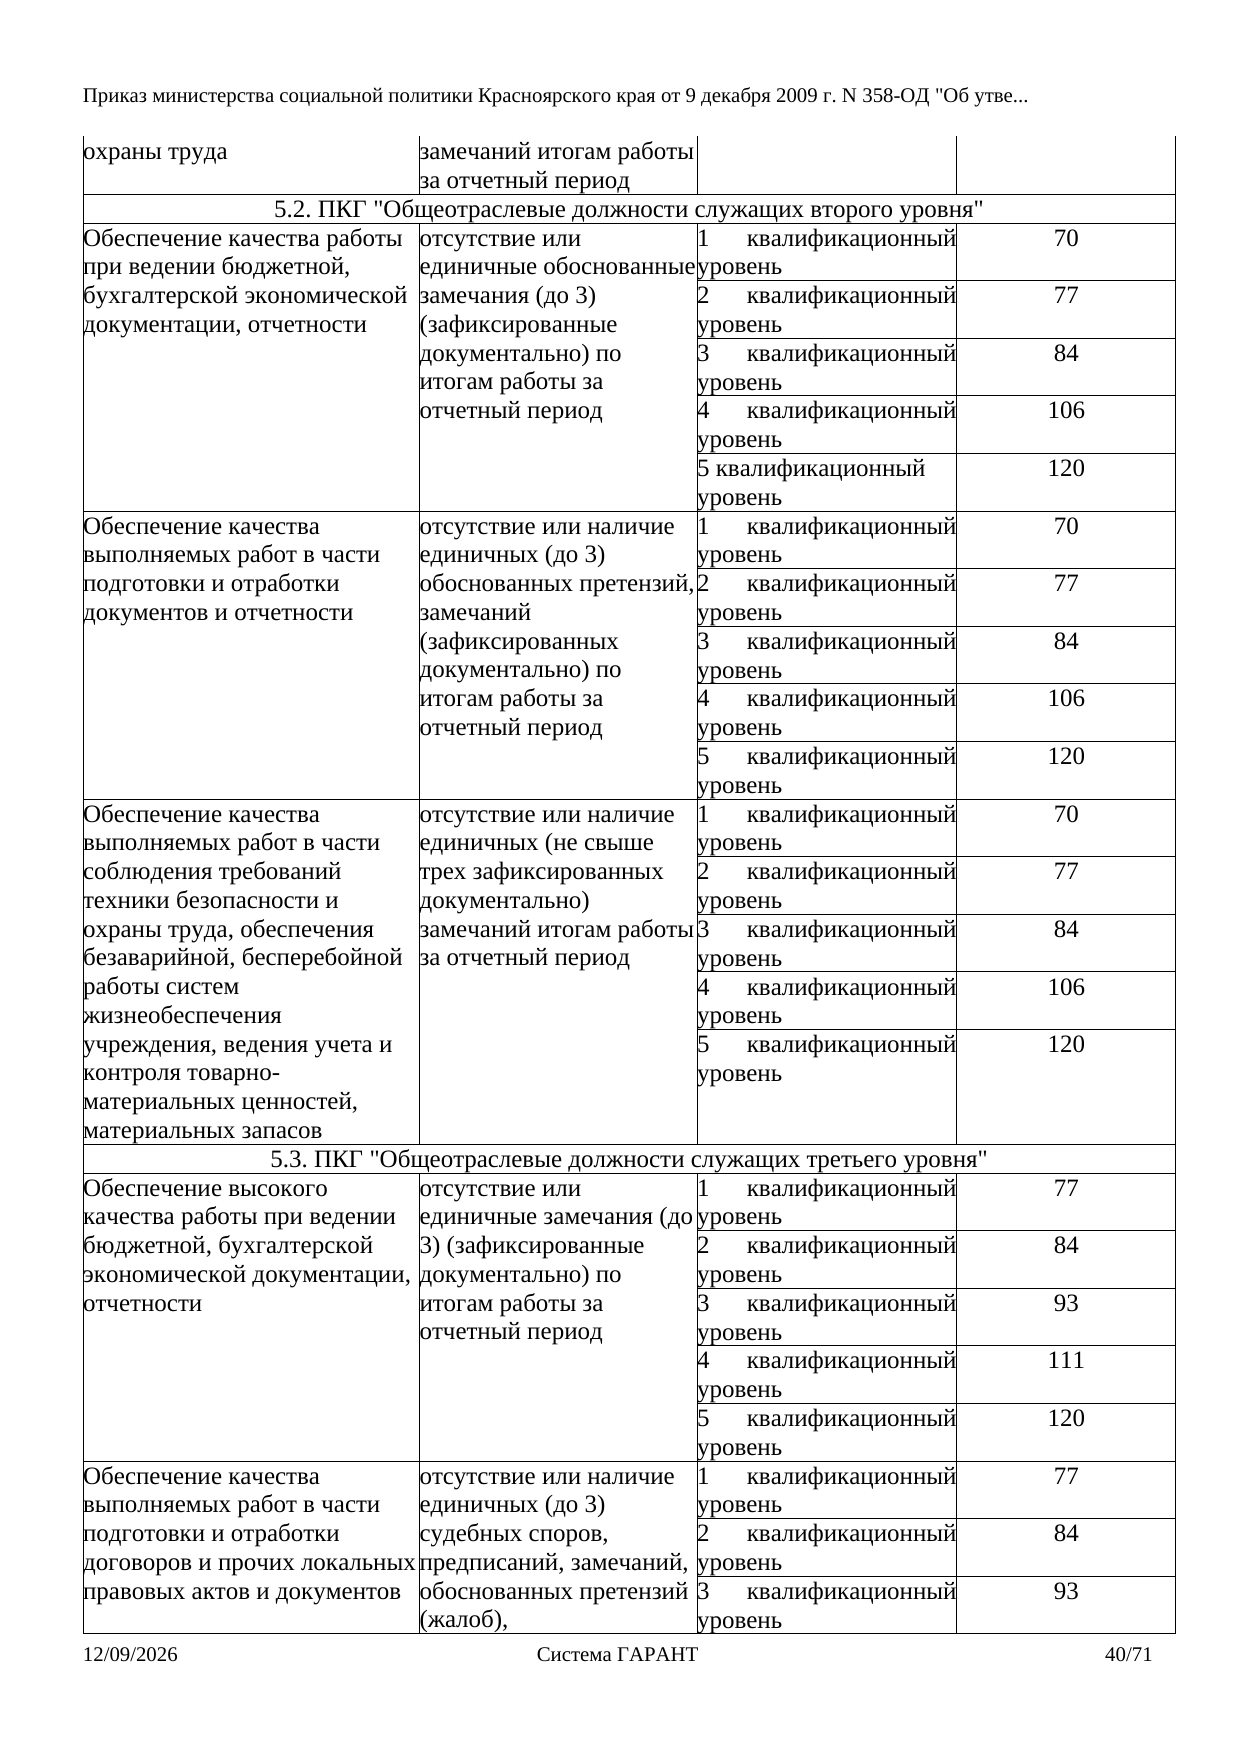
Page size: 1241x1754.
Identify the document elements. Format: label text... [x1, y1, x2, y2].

table_cell 77 [957, 281, 1175, 338]
table_cell 84 [957, 1519, 1175, 1576]
table_cell 3 квалификационный уровень [698, 627, 956, 683]
table_cell 120 [957, 454, 1175, 511]
table_cell 106 [957, 972, 1175, 1029]
table_cell 93 [957, 1289, 1175, 1345]
table_cell 106 [957, 396, 1175, 453]
table_cell 4 квалификационный уровень [698, 396, 956, 453]
table_cell 2 квалификационный уровень [698, 569, 956, 626]
table_cell 2 квалификационный уровень [698, 1519, 956, 1576]
table_cell 84 [957, 627, 1175, 683]
table_cell 5.2. ПКГ "Общеотраслевые должности служащих второго уровня" [84, 195, 1175, 223]
table_cell 1 квалификационный уровень [698, 800, 956, 856]
table_cell 77 [957, 857, 1175, 914]
table_cell отсутствие или наличие единичных (не свыше трех зафиксированных документально) замечаний итогам работы за отчетный период [420, 800, 697, 1144]
table_cell 2 квалификационный уровень [698, 1231, 956, 1288]
table_cell [698, 136, 956, 194]
table_cell 4 квалификационный уровень [698, 684, 956, 741]
table_cell 2 квалификационный уровень [698, 857, 956, 914]
table_cell отсутствие или единичные замечания (до 3) (зафиксированные документально) по итогам работы за отчетный период [420, 1174, 697, 1461]
table_cell 1 квалификационный уровень [698, 1174, 956, 1230]
table_cell 1 квалификационный уровень [698, 1462, 956, 1518]
table_cell Обеспечение качества выполняемых работ в части подготовки и отработки документов и отчетности [84, 512, 419, 799]
table_cell 84 [957, 1231, 1175, 1288]
table_cell 84 [957, 915, 1175, 971]
table_cell замечаний итогам работы за отчетный период [420, 136, 697, 194]
table_cell 70 [957, 224, 1175, 280]
table_cell 1 квалификационный уровень [698, 224, 956, 280]
table_cell 2 квалификационный уровень [698, 281, 956, 338]
table_cell 106 [957, 684, 1175, 741]
table_cell 70 [957, 512, 1175, 568]
table_cell Обеспечение качества выполняемых работ в части подготовки и отработки договоров и прочих локальных правовых актов и документов [84, 1462, 419, 1633]
table_cell 77 [957, 1462, 1175, 1518]
table_cell [957, 136, 1175, 194]
table_cell 77 [957, 569, 1175, 626]
table_cell 4 квалификационный уровень [698, 972, 956, 1029]
table_cell 84 [957, 339, 1175, 395]
table_cell 120 [957, 742, 1175, 799]
table_cell Обеспечение качества выполняемых работ в части соблюдения требований техники безопасности и охраны труда, обеспечения безаварийной, бесперебойной работы систем жизнеобеспечения учреждения, ведения учета и контроля товарно-материальных ценностей, материальных запасов [84, 800, 419, 1144]
table_cell 111 [957, 1346, 1175, 1403]
table_cell 5 квалификационный уровень [698, 1404, 956, 1461]
table_cell 5.3. ПКГ "Общеотраслевые должности служащих третьего уровня" [84, 1145, 1175, 1173]
table_cell 4 квалификационный уровень [698, 1346, 956, 1403]
table_cell отсутствие или наличие единичных (до 3) обоснованных претензий, замечаний (зафиксированных документально) по итогам работы за отчетный период [420, 512, 697, 799]
table_cell отсутствие или наличие единичных (до 3) судебных споров, предписаний, замечаний, обоснованных претензий (жалоб), [420, 1462, 697, 1633]
table_cell 93 [957, 1577, 1175, 1633]
table_cell 3 квалификационный уровень [698, 915, 956, 971]
table_cell охраны труда [84, 136, 419, 194]
table_cell 120 [957, 1404, 1175, 1461]
table_cell отсутствие или единичные обоснованные замечания (до 3) (зафиксированные документально) по итогам работы за отчетный период [420, 224, 697, 511]
table_cell 120 [957, 1030, 1175, 1144]
table_cell 3 квалификационный уровень [698, 1577, 956, 1633]
table_cell 1 квалификационный уровень [698, 512, 956, 568]
table_cell 77 [957, 1174, 1175, 1230]
table_cell 3 квалификационный уровень [698, 1289, 956, 1345]
table_cell 5 квалификационный уровень [698, 454, 956, 511]
table_cell 3 квалификационный уровень [698, 339, 956, 395]
table_cell Обеспечение качества работы при ведении бюджетной, бухгалтерской экономической документации, отчетности [84, 224, 419, 511]
table_cell Обеспечение высокого качества работы при ведении бюджетной, бухгалтерской экономической документации, отчетности [84, 1174, 419, 1461]
table_cell 5 квалификационный уровень [698, 1030, 956, 1144]
table_cell 70 [957, 800, 1175, 856]
table_cell 5 квалификационный уровень [698, 742, 956, 799]
